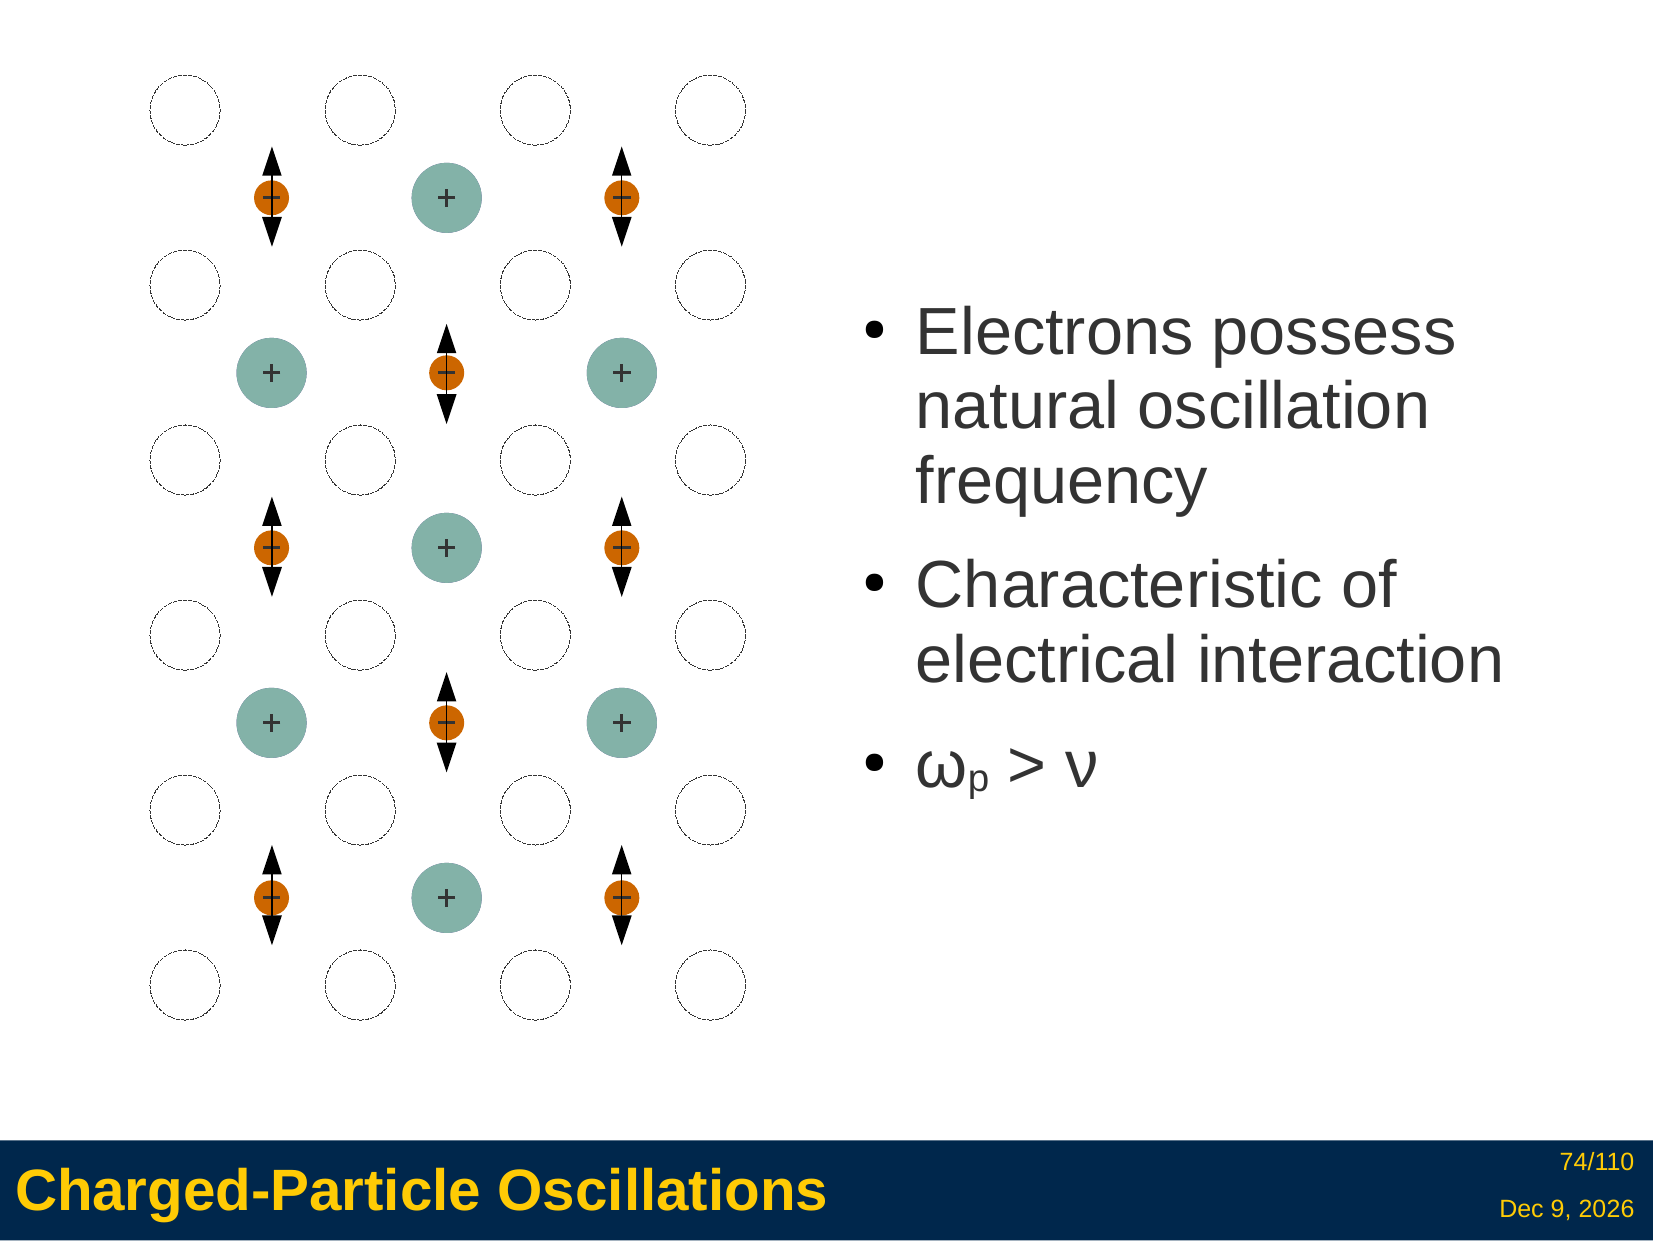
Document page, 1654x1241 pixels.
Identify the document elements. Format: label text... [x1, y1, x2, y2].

text_box [622, 530, 640, 566]
text_box [622, 180, 640, 216]
text_box [236, 337, 307, 408]
text_box [253, 180, 271, 216]
text_box [604, 530, 621, 566]
text_box [253, 880, 271, 915]
list Electrons possess natural oscillation frequency Characteristic of electrical interaction ωp > ν [845, 75, 1572, 1021]
text_box [447, 705, 465, 741]
text_box [604, 180, 621, 216]
text_box [273, 530, 290, 566]
text_box [411, 862, 482, 933]
text_box [447, 355, 465, 391]
text_box [622, 880, 640, 915]
text_box [586, 687, 657, 758]
text_box [253, 530, 271, 566]
text_box [586, 337, 657, 408]
text_box [411, 162, 482, 233]
text_box [429, 355, 446, 391]
text_box [273, 880, 290, 915]
text_box [236, 687, 307, 758]
text_box [411, 512, 482, 583]
text_box [604, 880, 621, 915]
title Charged-Particle Oscillations [14, 1140, 1380, 1241]
text_box [273, 180, 290, 216]
text_box [429, 705, 446, 741]
